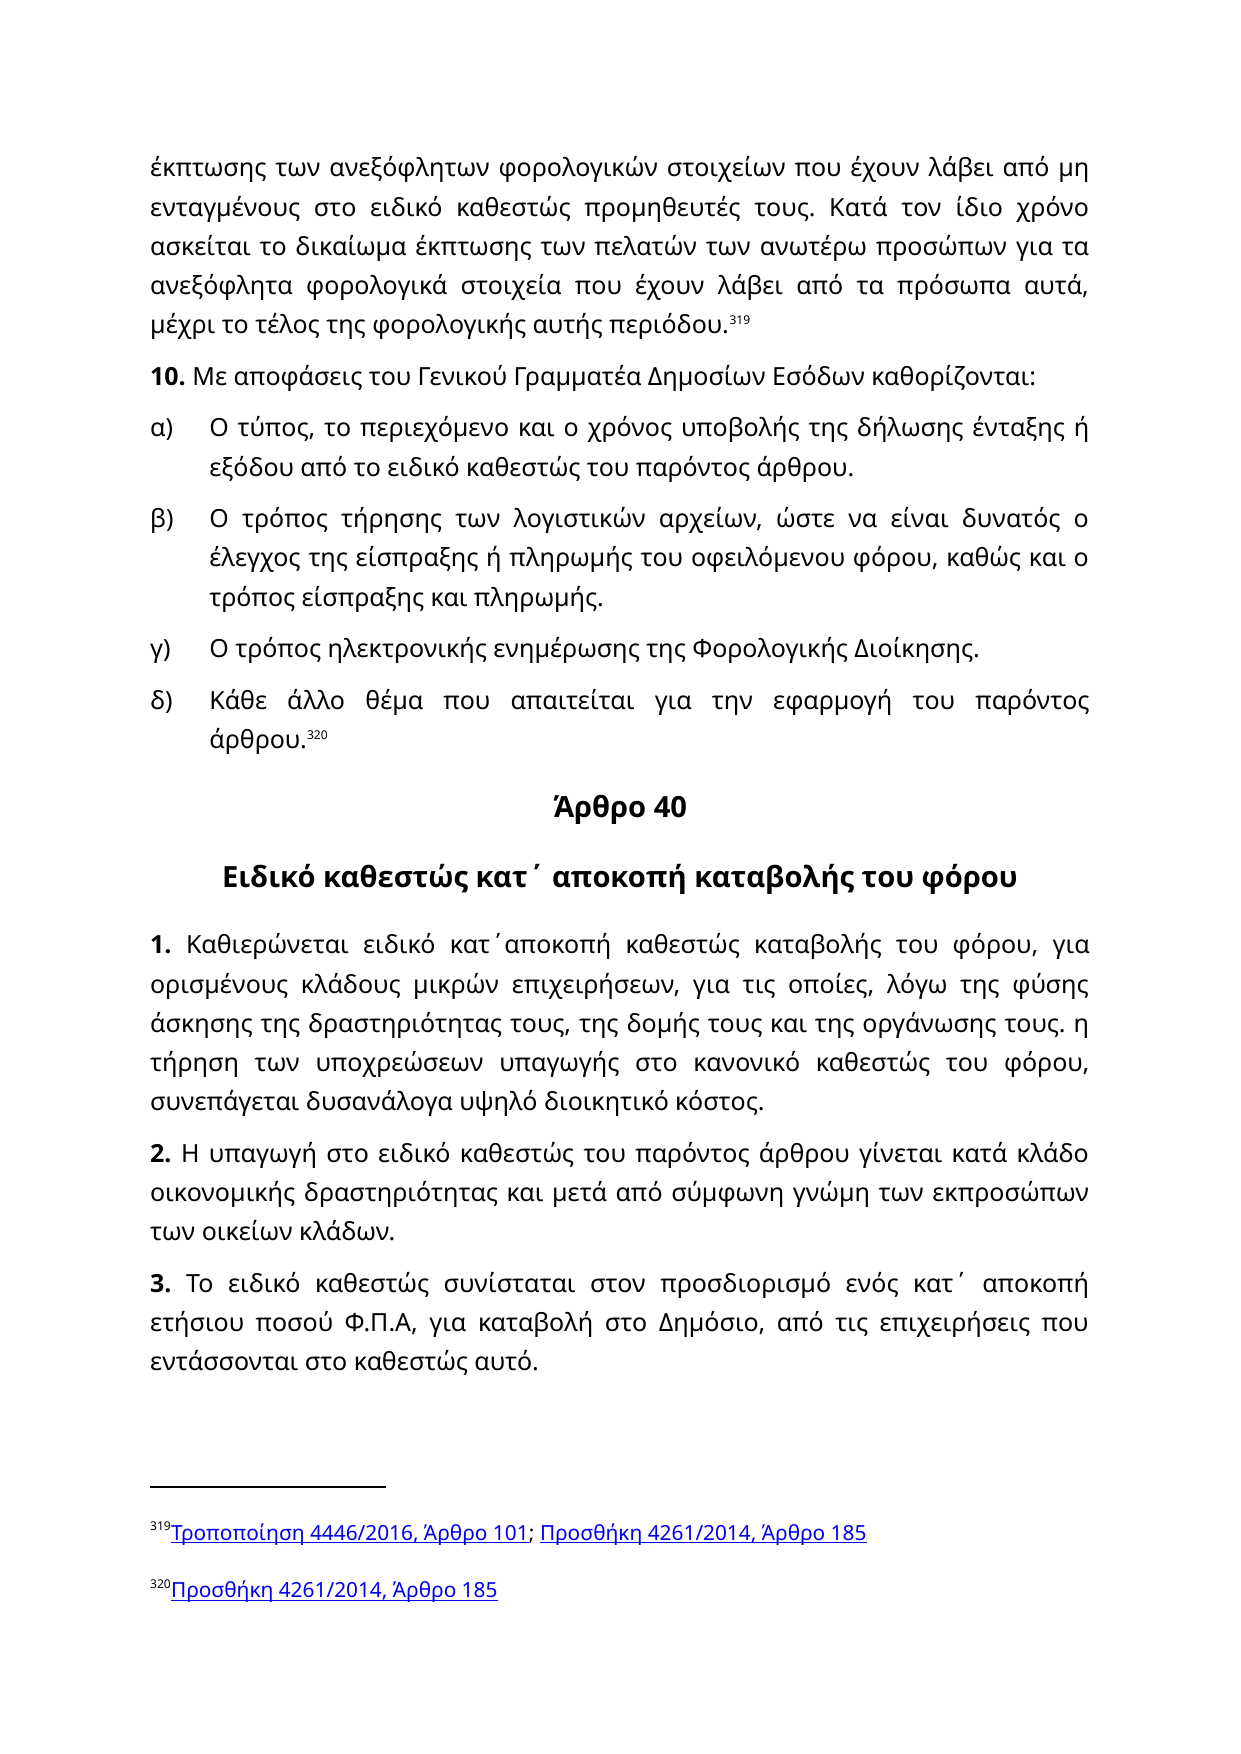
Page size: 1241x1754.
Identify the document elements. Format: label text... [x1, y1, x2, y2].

list β) Ο τρόπος τήρησης των λογιστικών αρχείων, ώστε να είναι δυνατός ο έλεγχος της είσπραξης ή πληρωμής του οφειλόμενου φόρου, καθώς και ο τρόπος είσπραξης και πληρωμής. [150, 501, 1090, 613]
text Τροποποίηση 4446/2016, Άρθρο 101; Προσθήκη 4261/2014, Άρθρο 185 [150, 1518, 1090, 1546]
text 10. Με αποφάσεις του Γενικού Γραμματέα Δημοσίων Εσόδων καθορίζονται: [150, 358, 1090, 392]
text 2. Η υπαγωγή στο ειδικό καθεστώς του παρόντος άρθρου γίνεται κατά κλάδο οικονομικής δραστηριότητας και μετά από σύμφωνη γνώμη των εκπροσώπων των οικείων κλάδων. [150, 1135, 1090, 1248]
subtitle Ειδικό καθεστώς κατ΄ αποκοπή καταβολής του φόρου [150, 856, 1090, 896]
text 1. Καθιερώνεται ειδικό κατ΄αποκοπή καθεστώς καταβολής του φόρου, για ορισμένους κλάδους μικρών επιχειρήσεων, για τις οποίες, λόγω της φύσης άσκησης της δραστηριότητας τους, της δομής τους και της οργάνωσης τους. η τήρηση των υποχρεώσεων υπαγωγής στο κανονικό καθεστώς του φόρου, συνεπάγεται δυσανάλογα υψηλό διοικητικό κόστος. [150, 927, 1090, 1118]
list α) Ο τύπος, το περιεχόμενο και ο χρόνος υποβολής της δήλωσης ένταξης ή εξόδου από το ειδικό καθεστώς του παρόντος άρθρου. [150, 410, 1090, 483]
subtitle Άρθρο 40 [150, 786, 1090, 826]
text 3. Το ειδικό καθεστώς συνίσταται στον προσδιορισμό ενός κατ΄ αποκοπή ετήσιου ποσού Φ.Π.Α, για καταβολή στο Δημόσιο, από τις επιχειρήσεις που εντάσσονται στο καθεστώς αυτό. [150, 1265, 1090, 1378]
list δ) Κάθε άλλο θέμα που απαιτείται για την εφαρμογή του παρόντος άρθρου. [150, 682, 1090, 756]
text Προσθήκη 4261/2014, Άρθρο 185 [150, 1576, 1090, 1604]
text έκπτωσης των ανεξόφλητων φορολογικών στοιχείων που έχουν λάβει από μη ενταγμένους στο ειδικό καθεστώς προμηθευτές τους. Κατά τον ίδιο χρόνο ασκείται το δικαίωμα έκπτωσης των πελατών των ανωτέρω προσώπων για τα ανεξόφλητα φορολογικά στοιχεία που έχουν λάβει από τα πρόσωπα αυτά, μέχρι το τέλος της φορολογικής αυτής περιόδου. [150, 150, 1090, 341]
list γ) Ο τρόπος ηλεκτρονικής ενημέρωσης της Φορολογικής Διοίκησης. [150, 631, 1090, 665]
